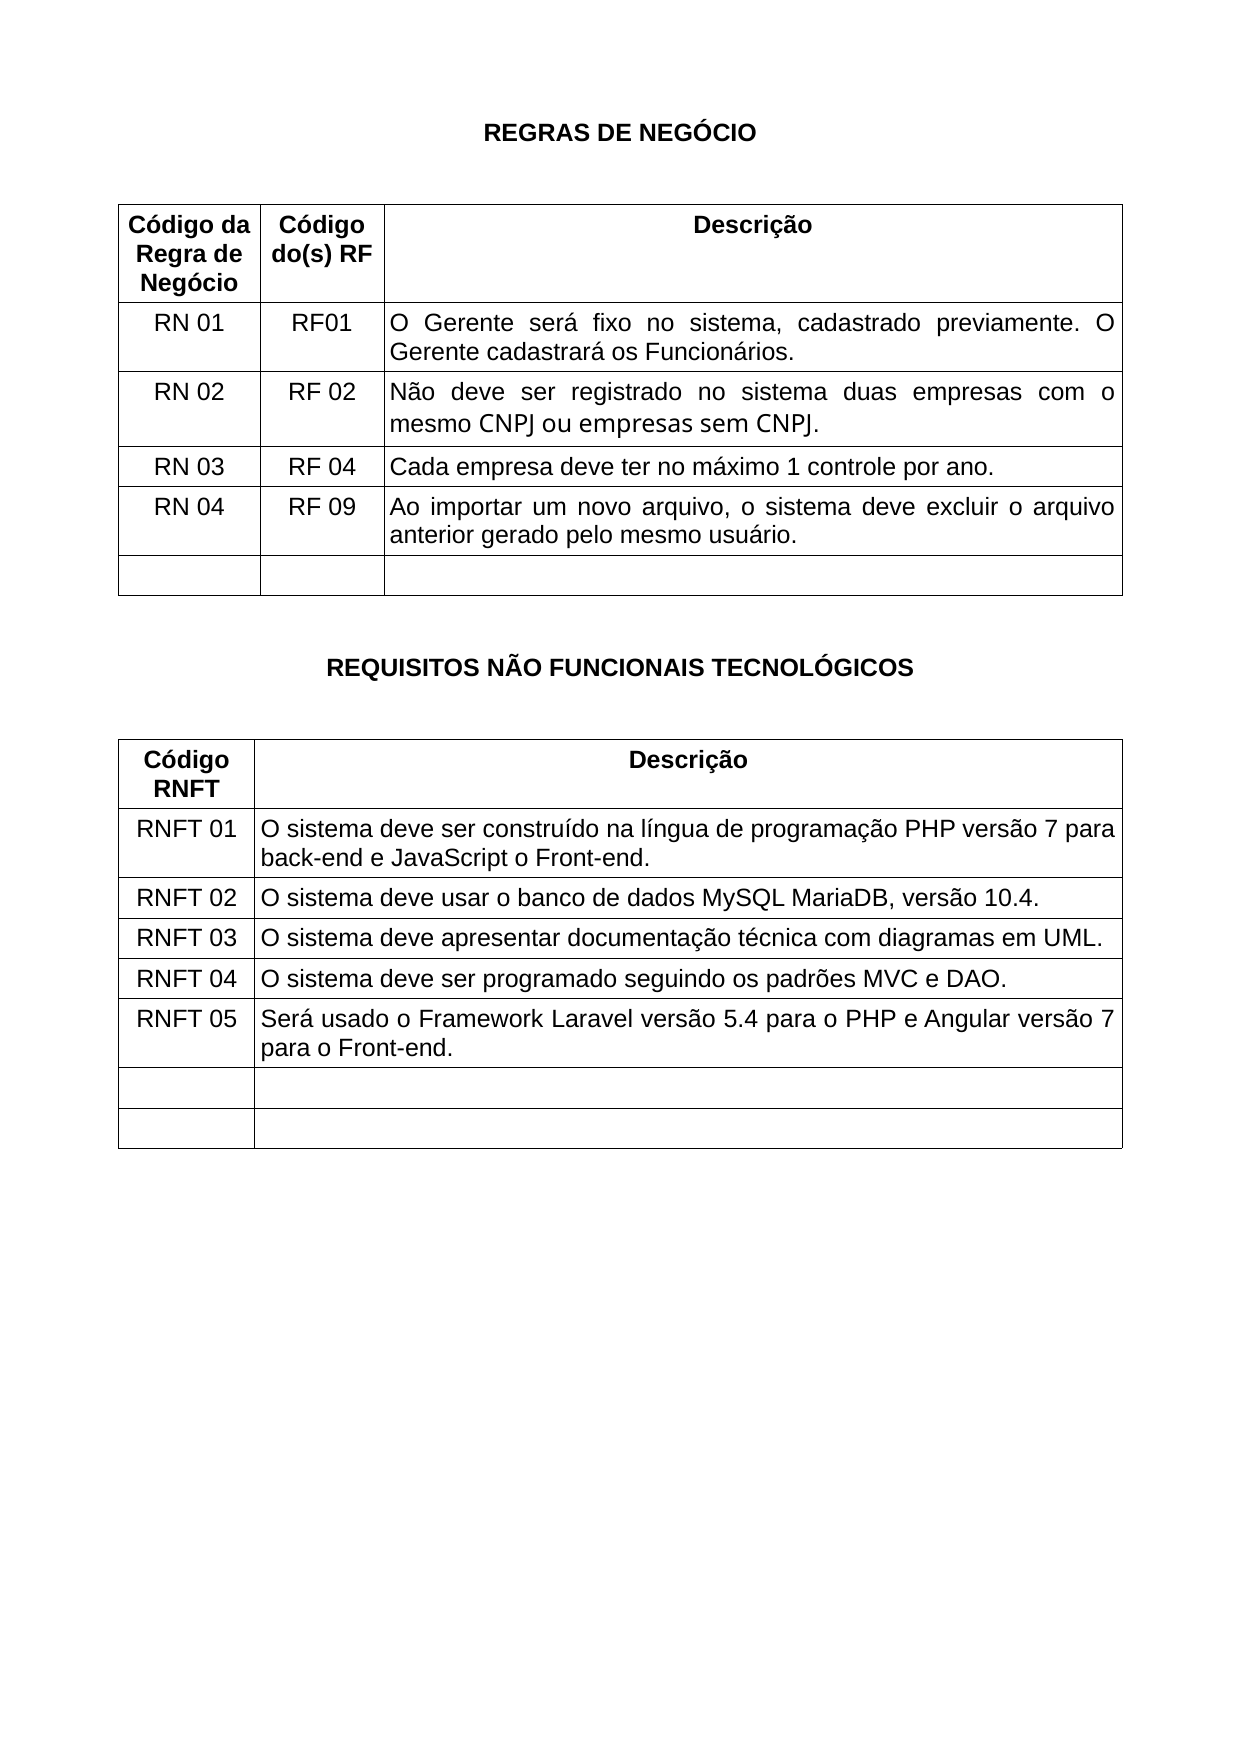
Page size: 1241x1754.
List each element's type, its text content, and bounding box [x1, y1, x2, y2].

table_cell RNFT 05 [119, 999, 254, 1067]
table_cell RNFT 04 [119, 959, 254, 998]
table_cell O sistema deve ser construído na língua de programação PHP versão 7 para back-end e JavaScript o Front-end. [255, 809, 1122, 877]
table_cell RNFT 01 [119, 809, 254, 877]
text Regras de Negócio [118, 118, 1122, 147]
table_cell O Gerente será fixo no sistema, cadastrado previamente. O Gerente cadastrará os Funcionários. [385, 303, 1122, 371]
table_cell [261, 556, 384, 595]
table_cell RF01 [261, 303, 384, 371]
text Requisitos não Funcionais Tecnológicos [118, 653, 1122, 682]
table_cell Cada empresa deve ter no máximo 1 controle por ano. [385, 447, 1122, 486]
table_header Código RNFT [119, 740, 254, 808]
table_cell [119, 556, 260, 595]
table_cell RNFT 02 [119, 878, 254, 918]
table_cell [119, 1068, 254, 1108]
table_cell RNFT 03 [119, 919, 254, 958]
table_cell [255, 1109, 1122, 1148]
table_cell RF 09 [261, 487, 384, 555]
table_cell Não deve ser registrado no sistema duas empresas com o mesmo CNPJ ou empresas sem CNPJ. [385, 372, 1122, 446]
table_cell RN 03 [119, 447, 260, 486]
table_cell [255, 1068, 1122, 1108]
table_cell RF 04 [261, 447, 384, 486]
table_header Descrição [255, 740, 1122, 808]
table_header Código do(s) RF [261, 205, 384, 302]
table_cell O sistema deve ser programado seguindo os padrões MVC e DAO. [255, 959, 1122, 998]
table_cell [385, 556, 1122, 595]
table_cell [119, 1109, 254, 1148]
table_cell O sistema deve apresentar documentação técnica com diagramas em UML. [255, 919, 1122, 958]
table_header Descrição [385, 205, 1122, 302]
table_header Código da Regra de Negócio [119, 205, 260, 302]
table_cell RN 04 [119, 487, 260, 555]
table_cell Ao importar um novo arquivo, o sistema deve excluir o arquivo anterior gerado pelo mesmo usuário. [385, 487, 1122, 555]
table_cell RN 02 [119, 372, 260, 446]
table_cell O sistema deve usar o banco de dados MySQL MariaDB, versão 10.4. [255, 878, 1122, 918]
table_cell RF 02 [261, 372, 384, 446]
table_cell Será usado o Framework Laravel versão 5.4 para o PHP e Angular versão 7 para o Front-end. [255, 999, 1122, 1067]
table_cell RN 01 [119, 303, 260, 371]
